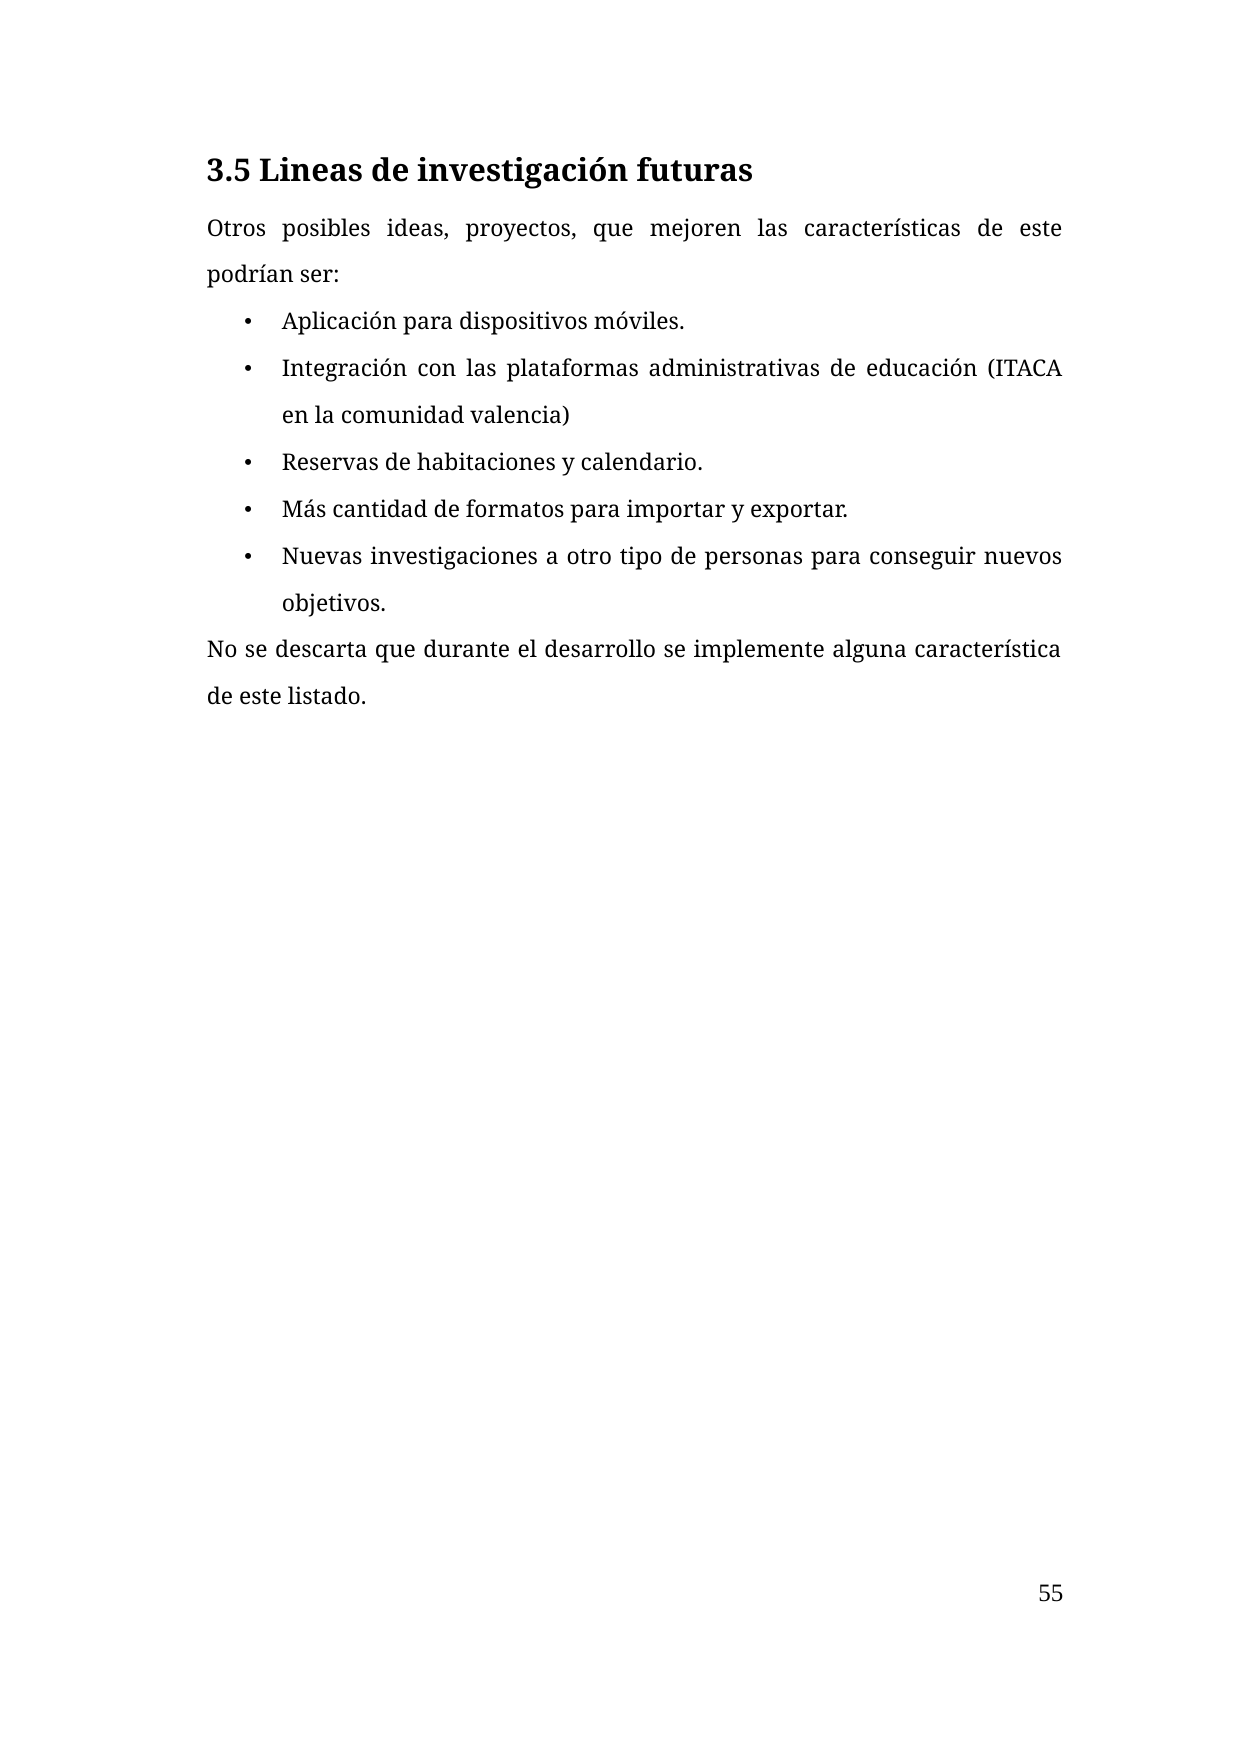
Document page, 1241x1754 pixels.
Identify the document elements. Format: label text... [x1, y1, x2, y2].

text 3.5 Lineas de investigación futuras [207, 148, 1063, 190]
list Reservas de habitaciones y calendario. [244, 446, 1063, 477]
list Aplicación para dispositivos móviles. [244, 305, 1063, 336]
list Más cantidad de formatos para importar y exportar. [244, 493, 1063, 524]
list Nuevas investigaciones a otro tipo de personas para conseguir nuevos objetivos. [244, 539, 1063, 618]
list Integración con las plataformas administrativas de educación (ITACA en la comunidad valencia) [244, 352, 1063, 430]
text Otros posibles ideas, proyectos, que mejoren las características de este podrían ser: [207, 211, 1063, 289]
text No se descarta que durante el desarrollo se implemente alguna característica de este listado. [207, 633, 1063, 711]
